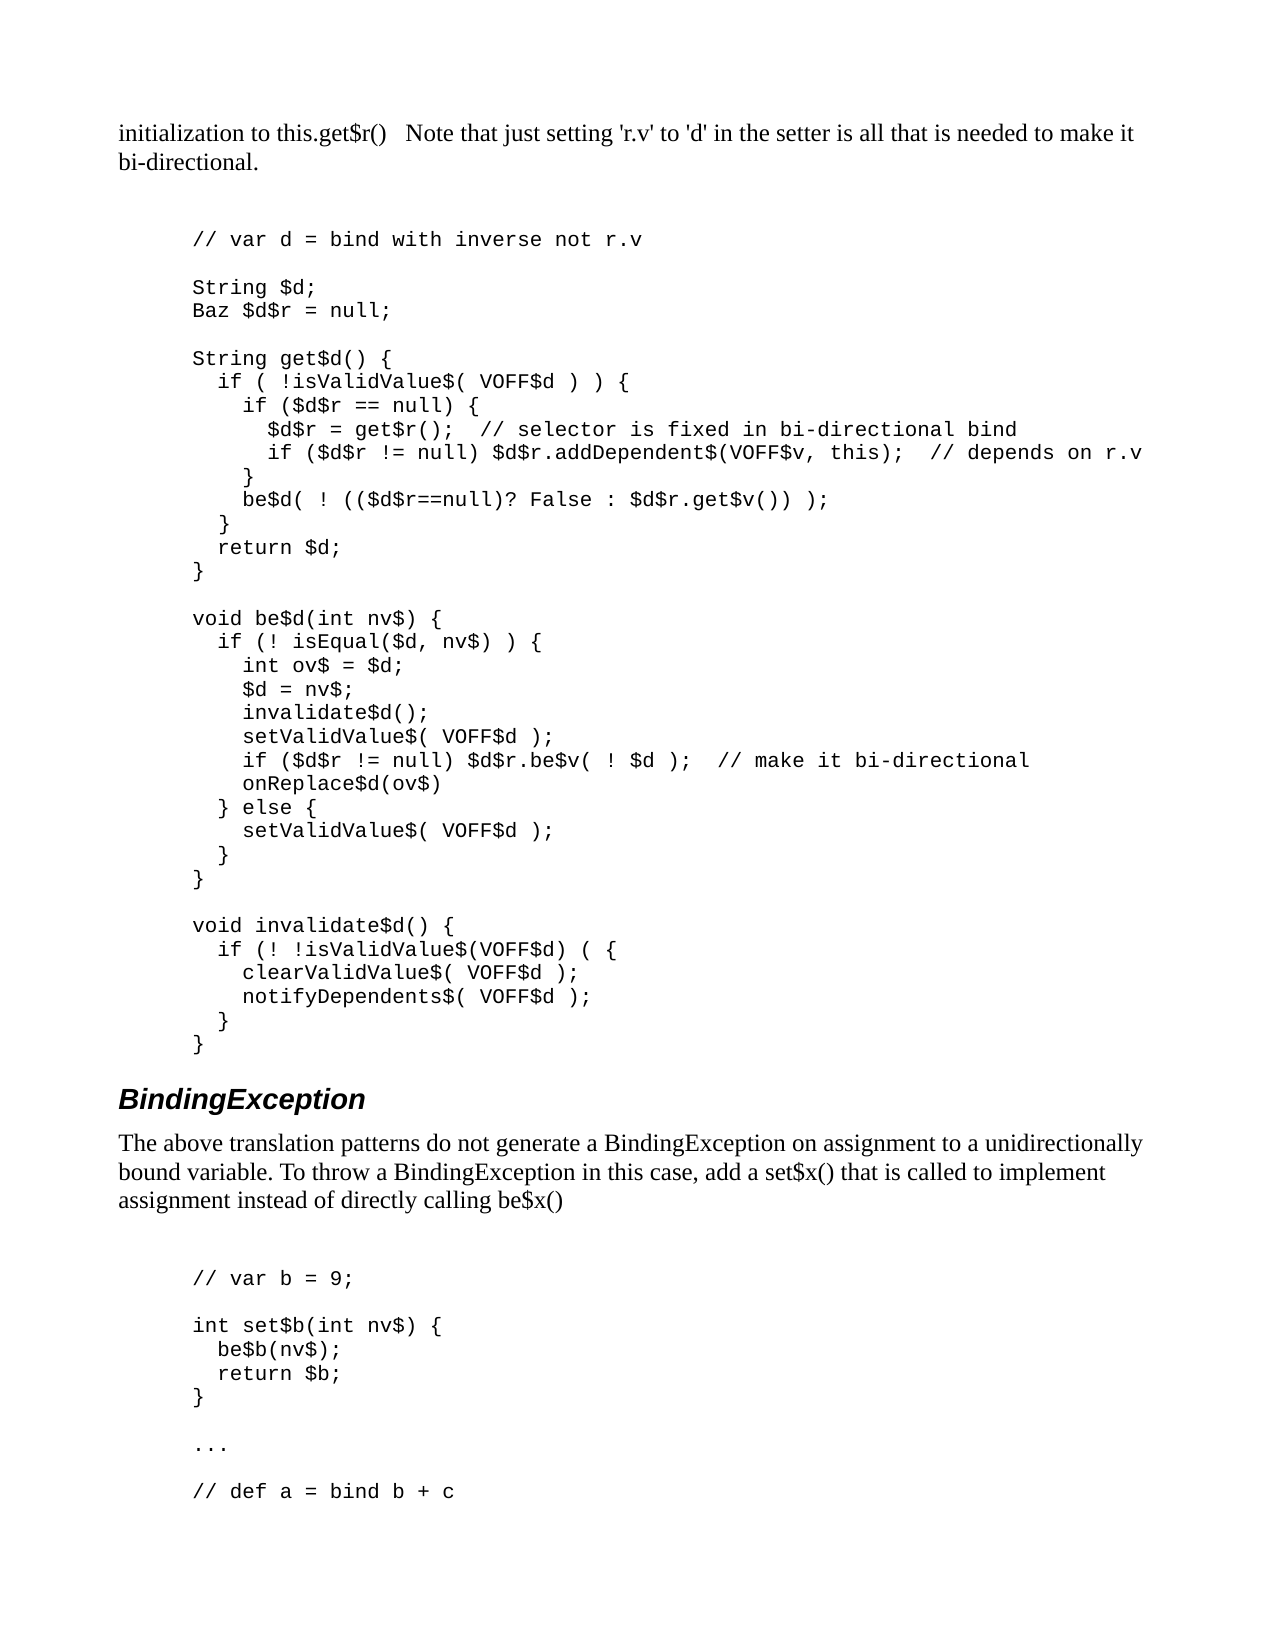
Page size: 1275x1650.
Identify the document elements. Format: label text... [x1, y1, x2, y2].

text The above translation patterns do not generate a BindingException on assignment to a unidirectionally bound variable. To throw a BindingException in this case, add a set$x() that is called to implement assignment instead of directly calling be$x() [118, 1128, 1157, 1214]
text Baz $d$r = null; [118, 300, 1157, 324]
text onReplace$d(ov$) [118, 773, 1157, 797]
text } [118, 1386, 1157, 1410]
text // var d = bind with inverse not r.v [118, 229, 1157, 253]
text $d$r = get$r(); // selector is fixed in bi-directional bind [118, 418, 1157, 442]
text String $d; [118, 277, 1157, 300]
text int ov$ = $d; [118, 655, 1157, 679]
text if ( !isValidValue$( VOFF$d ) ) { [118, 371, 1157, 395]
text return $d; [118, 537, 1157, 560]
text be$b(nv$); [118, 1339, 1157, 1363]
text be$d( ! (($d$r==null)? False : $d$r.get$v()) ); [118, 489, 1157, 513]
subtitle BindingException [118, 1082, 1157, 1116]
text invalidate$d(); [118, 702, 1157, 726]
text if (! !isValidValue$(VOFF$d) ( { [118, 939, 1157, 962]
text $d = nv$; [118, 679, 1157, 702]
text setValidValue$( VOFF$d ); [118, 821, 1157, 844]
text } [118, 868, 1157, 891]
text } [118, 844, 1157, 868]
text } [118, 1010, 1157, 1033]
text } [118, 466, 1157, 489]
text setValidValue$( VOFF$d ); [118, 726, 1157, 749]
text // def a = bind b + c [118, 1481, 1157, 1504]
text void be$d(int nv$) { [118, 608, 1157, 631]
text notifyDependents$( VOFF$d ); [118, 986, 1157, 1010]
text if ($d$r == null) { [118, 395, 1157, 418]
text } else { [118, 797, 1157, 821]
text if (! isEqual($d, nv$) ) { [118, 631, 1157, 655]
text clearValidValue$( VOFF$d ); [118, 962, 1157, 986]
text if ($d$r != null) $d$r.be$v( ! $d ); // make it bi-directional [118, 749, 1157, 773]
text int set$b(int nv$) { [118, 1315, 1157, 1339]
text if ($d$r != null) $d$r.addDependent$(VOFF$v, this); // depends on r.v [118, 442, 1157, 466]
text initialization to this.get$r() Note that just setting 'r.v' to 'd' in the setter is all that is needed to make it bi-directional. [118, 118, 1157, 176]
text ... [118, 1433, 1157, 1457]
text // var b = 9; [118, 1268, 1157, 1292]
text } [118, 1033, 1157, 1057]
text String get$d() { [118, 348, 1157, 371]
text } [118, 560, 1157, 584]
text } [118, 513, 1157, 537]
text return $b; [118, 1363, 1157, 1386]
text void invalidate$d() { [118, 915, 1157, 939]
